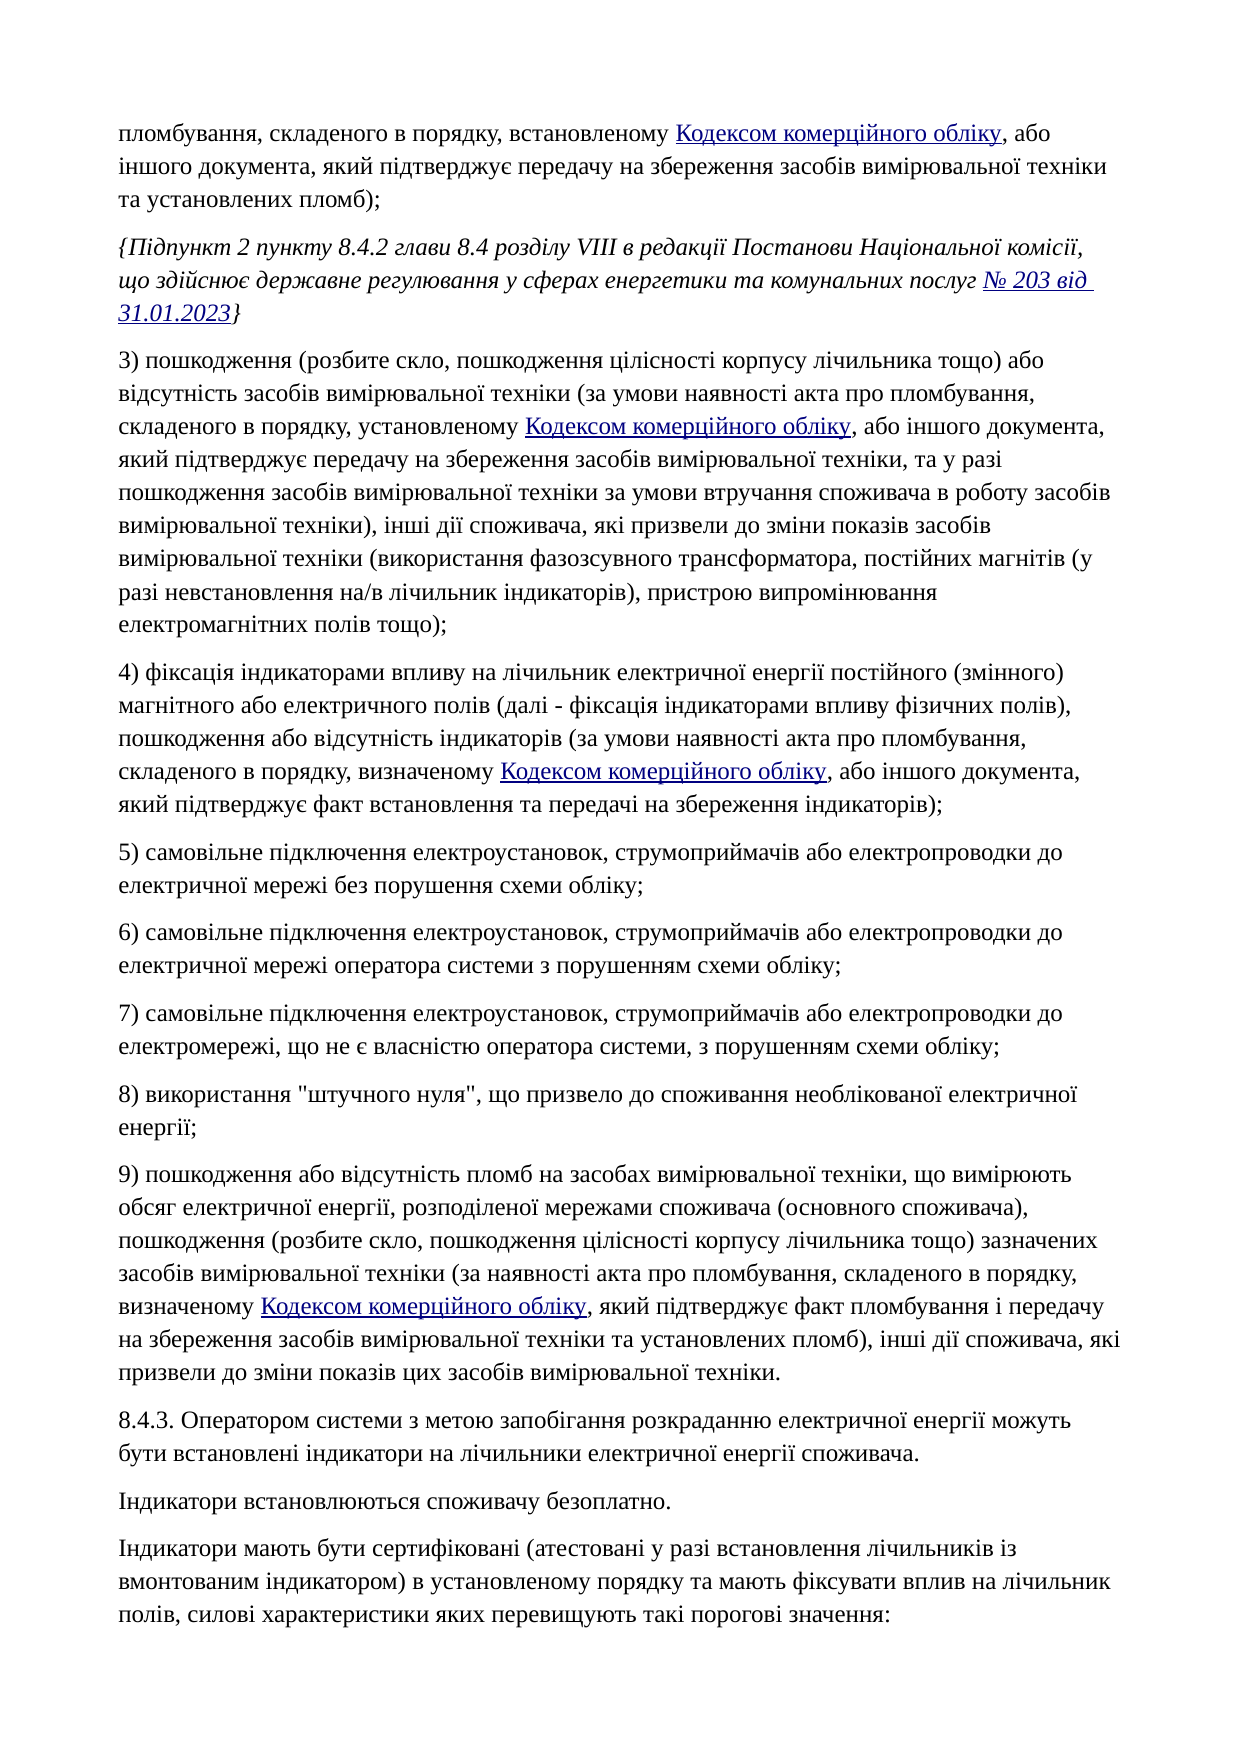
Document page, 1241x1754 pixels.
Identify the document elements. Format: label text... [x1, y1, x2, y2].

text 9) пошкодження або відсутність пломб на засобах вимірювальної техніки, що вимірюють обсяг електричної енергії, розподіленої мережами споживача (основного споживача), пошкодження (розбите скло, пошкодження цілісності корпусу лічильника тощо) зазначених засобів вимірювальної техніки (за наявності акта про пломбування, складеного в порядку, визначеному Кодексом комерційного обліку, який підтверджує факт пломбування і передачу на збереження засобів вимірювальної техніки та установлених пломб), інші дії споживача, які призвели до зміни показів цих засобів вимірювальної техніки. [118, 1159, 1122, 1386]
text {Підпункт 2 пункту 8.4.2 глави 8.4 розділу VIII в редакції Постанови Національної комісії, що здійснює державне регулювання у сферах енергетики та комунальних послуг № 203 від 31.01.2023} [118, 232, 1122, 327]
text 8) використання "штучного нуля", що призвело до споживання необлікованої електричної енергії; [118, 1079, 1122, 1141]
text 5) самовільне підключення електроустановок, струмоприймачів або електропроводки до електричної мережі без порушення схеми обліку; [118, 837, 1122, 899]
text 3) пошкодження (розбите скло, пошкодження цілісності корпусу лічильника тощо) або відсутність засобів вимірювальної техніки (за умови наявності акта про пломбування, складеного в порядку, установленому Кодексом комерційного обліку, або іншого документа, який підтверджує передачу на збереження засобів вимірювальної техніки, та у разі пошкодження засобів вимірювальної техніки за умови втручання споживача в роботу засобів вимірювальної техніки), інші дії споживача, які призвели до зміни показів засобів вимірювальної техніки (використання фазозсувного трансформатора, постійних магнітів (у разі невстановлення на/в лічильник індикаторів), пристрою випромінювання електромагнітних полів тощо); [118, 345, 1122, 638]
text 6) самовільне підключення електроустановок, струмоприймачів або електропроводки до електричної мережі оператора системи з порушенням схеми обліку; [118, 917, 1122, 979]
text пломбування, складеного в порядку, встановленому Кодексом комерційного обліку, або іншого документа, який підтверджує передачу на збереження засобів вимірювальної техніки та установлених пломб); [118, 118, 1122, 213]
text 4) фіксація індикаторами впливу на лічильник електричної енергії постійного (змінного) магнітного або електричного полів (далі - фіксація індикаторами впливу фізичних полів), пошкодження або відсутність індикаторів (за умови наявності акта про пломбування, складеного в порядку, визначеному Кодексом комерційного обліку, або іншого документа, який підтверджує факт встановлення та передачі на збереження індикаторів); [118, 657, 1122, 818]
text 8.4.3. Оператором системи з метою запобігання розкраданню електричної енергії можуть бути встановлені індикатори на лічильники електричної енергії споживача. [118, 1405, 1122, 1467]
text Індикатори мають бути сертифіковані (атестовані у разі встановлення лічильників із вмонтованим індикатором) в установленому порядку та мають фіксувати вплив на лічильник полів, силові характеристики яких перевищують такі порогові значення: [118, 1533, 1122, 1628]
text Індикатори встановлюються споживачу безоплатно. [118, 1486, 1122, 1514]
text 7) самовільне підключення електроустановок, струмоприймачів або електропроводки до електромережі, що не є власністю оператора системи, з порушенням схеми обліку; [118, 998, 1122, 1060]
